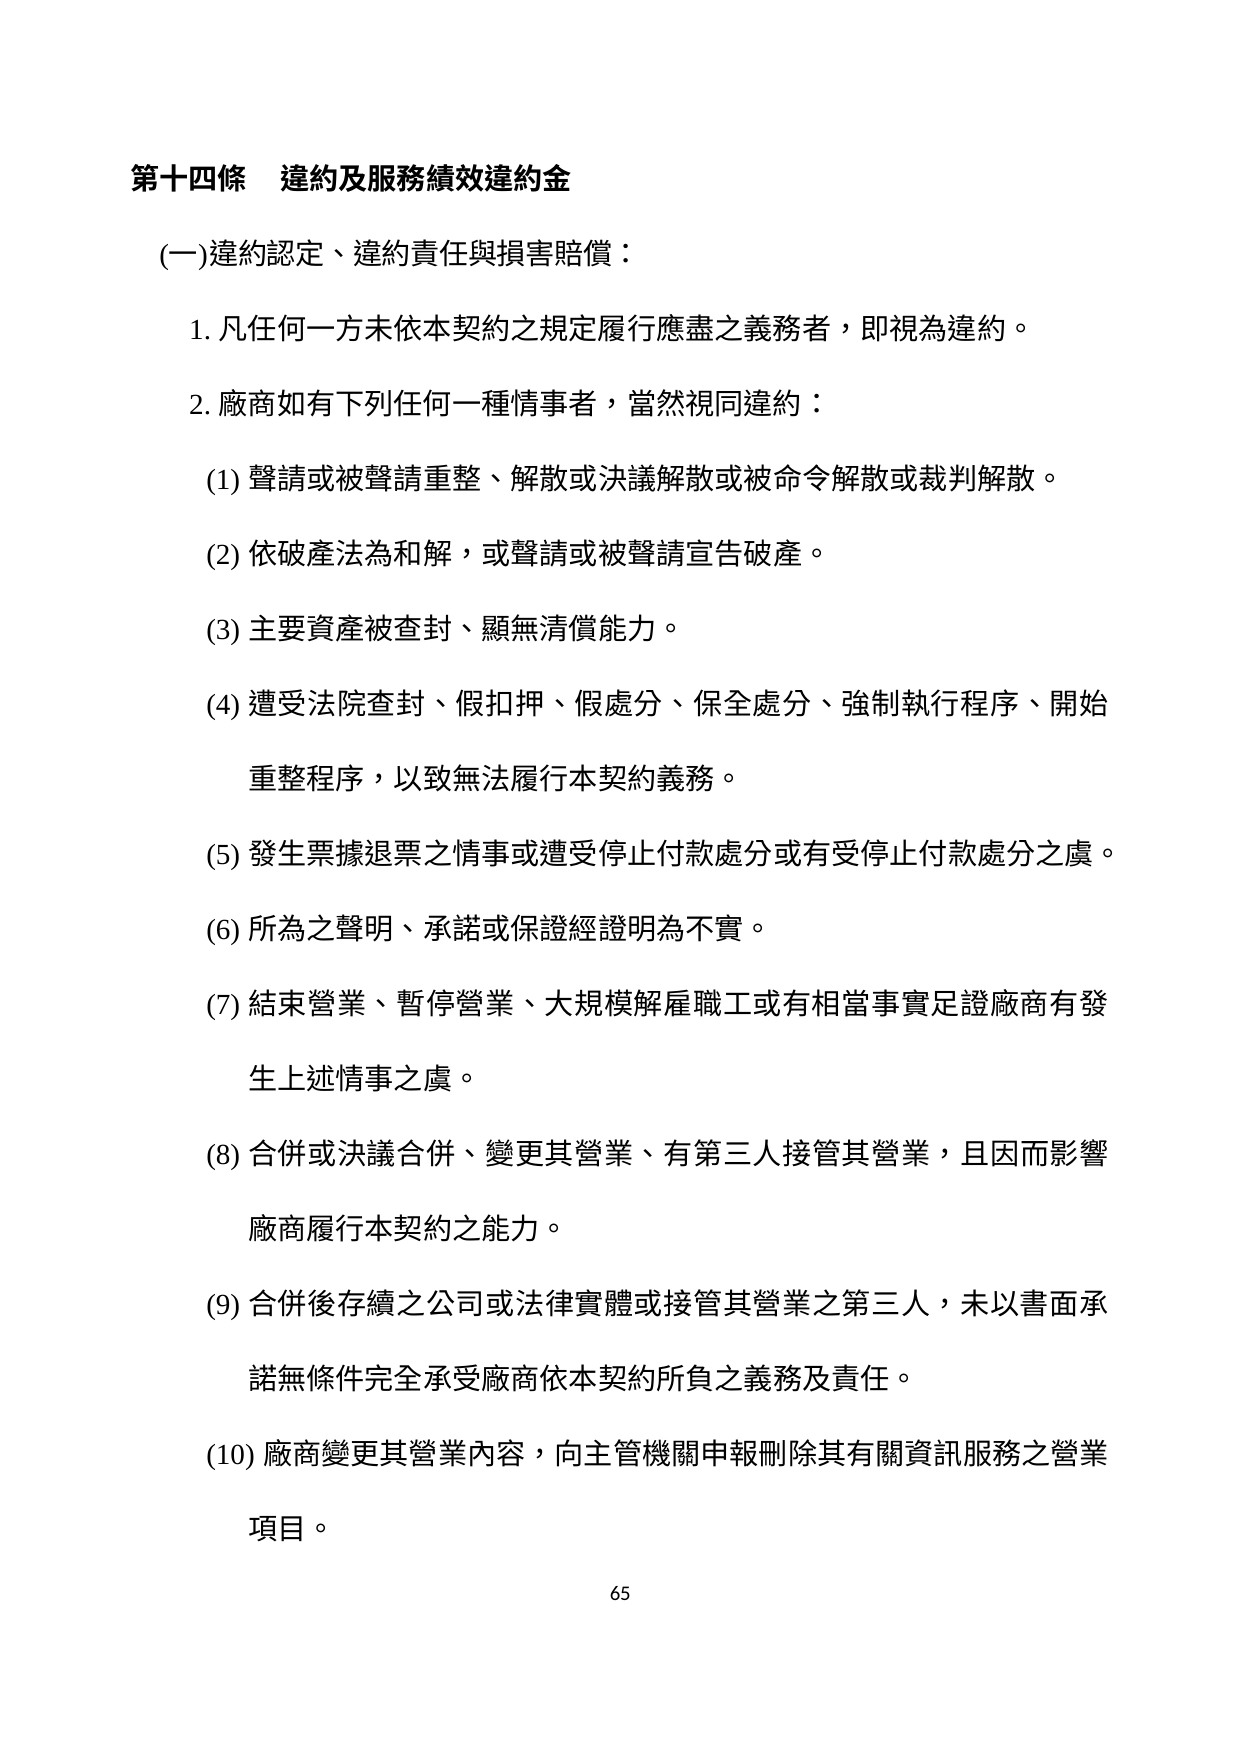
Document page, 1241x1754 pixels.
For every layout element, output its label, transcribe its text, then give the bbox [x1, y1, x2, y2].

subtitle 違約認定、違約責任與損害賠償： [159, 214, 1110, 289]
list 所為之聲明、承諾或保證經證明為不實。 [206, 889, 1110, 964]
list 發生票據退票之情事或遭受停止付款處分或有受停止付款處分之虞。 [206, 814, 1110, 889]
list 合併後存續之公司或法律實體或接管其營業之第三人，未以書面承諾無條件完全承受廠商依本契約所負之義務及責任。 [206, 1264, 1110, 1414]
list 凡任何一方未依本契約之規定履行應盡之義務者，即視為違約。 [189, 289, 1110, 364]
subtitle 違約及服務績效違約金 [130, 139, 1110, 214]
list 聲請或被聲請重整、解散或決議解散或被命令解散或裁判解散。 [206, 439, 1110, 514]
list 依破產法為和解，或聲請或被聲請宣告破產。 [206, 514, 1110, 589]
list 廠商變更其營業內容，向主管機關申報刪除其有關資訊服務之營業項目。 [206, 1414, 1110, 1564]
list 結束營業、暫停營業、大規模解雇職工或有相當事實足證廠商有發生上述情事之虞。 [206, 964, 1110, 1114]
list 廠商如有下列任何一種情事者，當然視同違約： [189, 364, 1110, 439]
list 主要資產被查封、顯無清償能力。 [206, 589, 1110, 664]
list 合併或決議合併、變更其營業、有第三人接管其營業，且因而影響廠商履行本契約之能力。 [206, 1114, 1110, 1264]
list 遭受法院查封、假扣押、假處分、保全處分、強制執行程序、開始重整程序，以致無法履行本契約義務。 [206, 664, 1110, 814]
